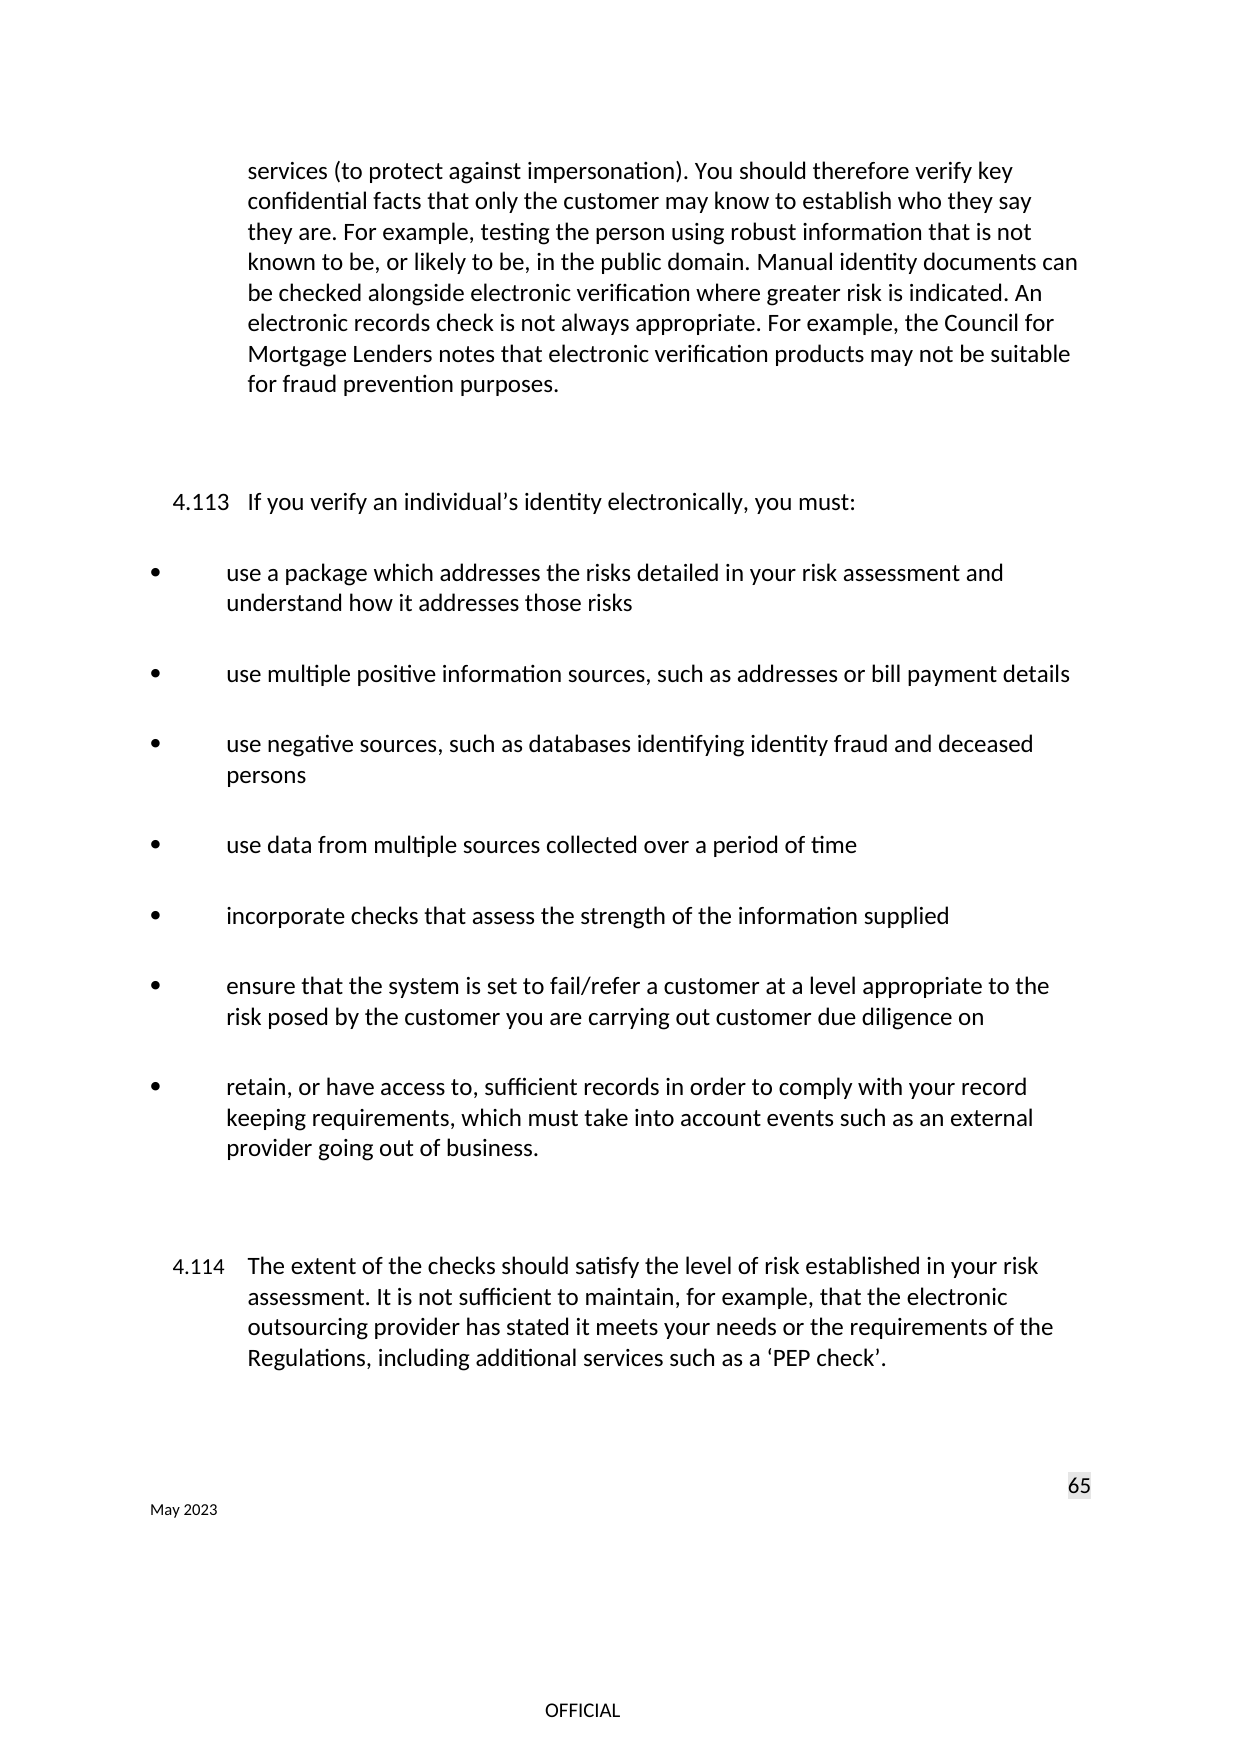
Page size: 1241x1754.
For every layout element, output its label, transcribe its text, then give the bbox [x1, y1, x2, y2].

list use a package which addresses the risks detailed in your risk assessment and understand how it addresses those risks [151, 557, 1081, 618]
list use data from multiple sources collected over a period of time [151, 829, 1081, 860]
list retain, or have access to, sufficient records in order to comply with your record keeping requirements, which must take into account events such as an external provider going out of business. [151, 1072, 1081, 1163]
list The extent of the checks should satisfy the level of risk established in your risk assessment. It is not sufficient to maintain, for example, that the electronic outsourcing provider has stated it meets your needs or the requirements of the Regulations, including additional services such as a ‘PEP check’. [172, 1250, 1081, 1372]
text 4.113 If you verify an individual’s identity electronically, you must: [172, 486, 1081, 517]
text services (to protect against impersonation). You should therefore verify key confidential facts that only the customer may know to establish who they say they are. For example, testing the person using robust information that is not known to be, or likely to be, in the public domain. Manual identity documents can be checked alongside electronic verification where greater risk is indicated. An electronic records check is not always appropriate. For example, the Council for Mortgage Lenders notes that electronic verification products may not be suitable for fraud prevention purposes. [172, 155, 1081, 399]
list incorporate checks that assess the strength of the information supplied [151, 900, 1081, 931]
list use multiple positive information sources, such as addresses or bill payment details [151, 658, 1081, 688]
list ensure that the system is set to fail/refer a customer at a level appropriate to the risk posed by the customer you are carrying out customer due diligence on [151, 971, 1081, 1032]
list use negative sources, such as databases identifying identity fraud and deceased persons [151, 728, 1081, 789]
